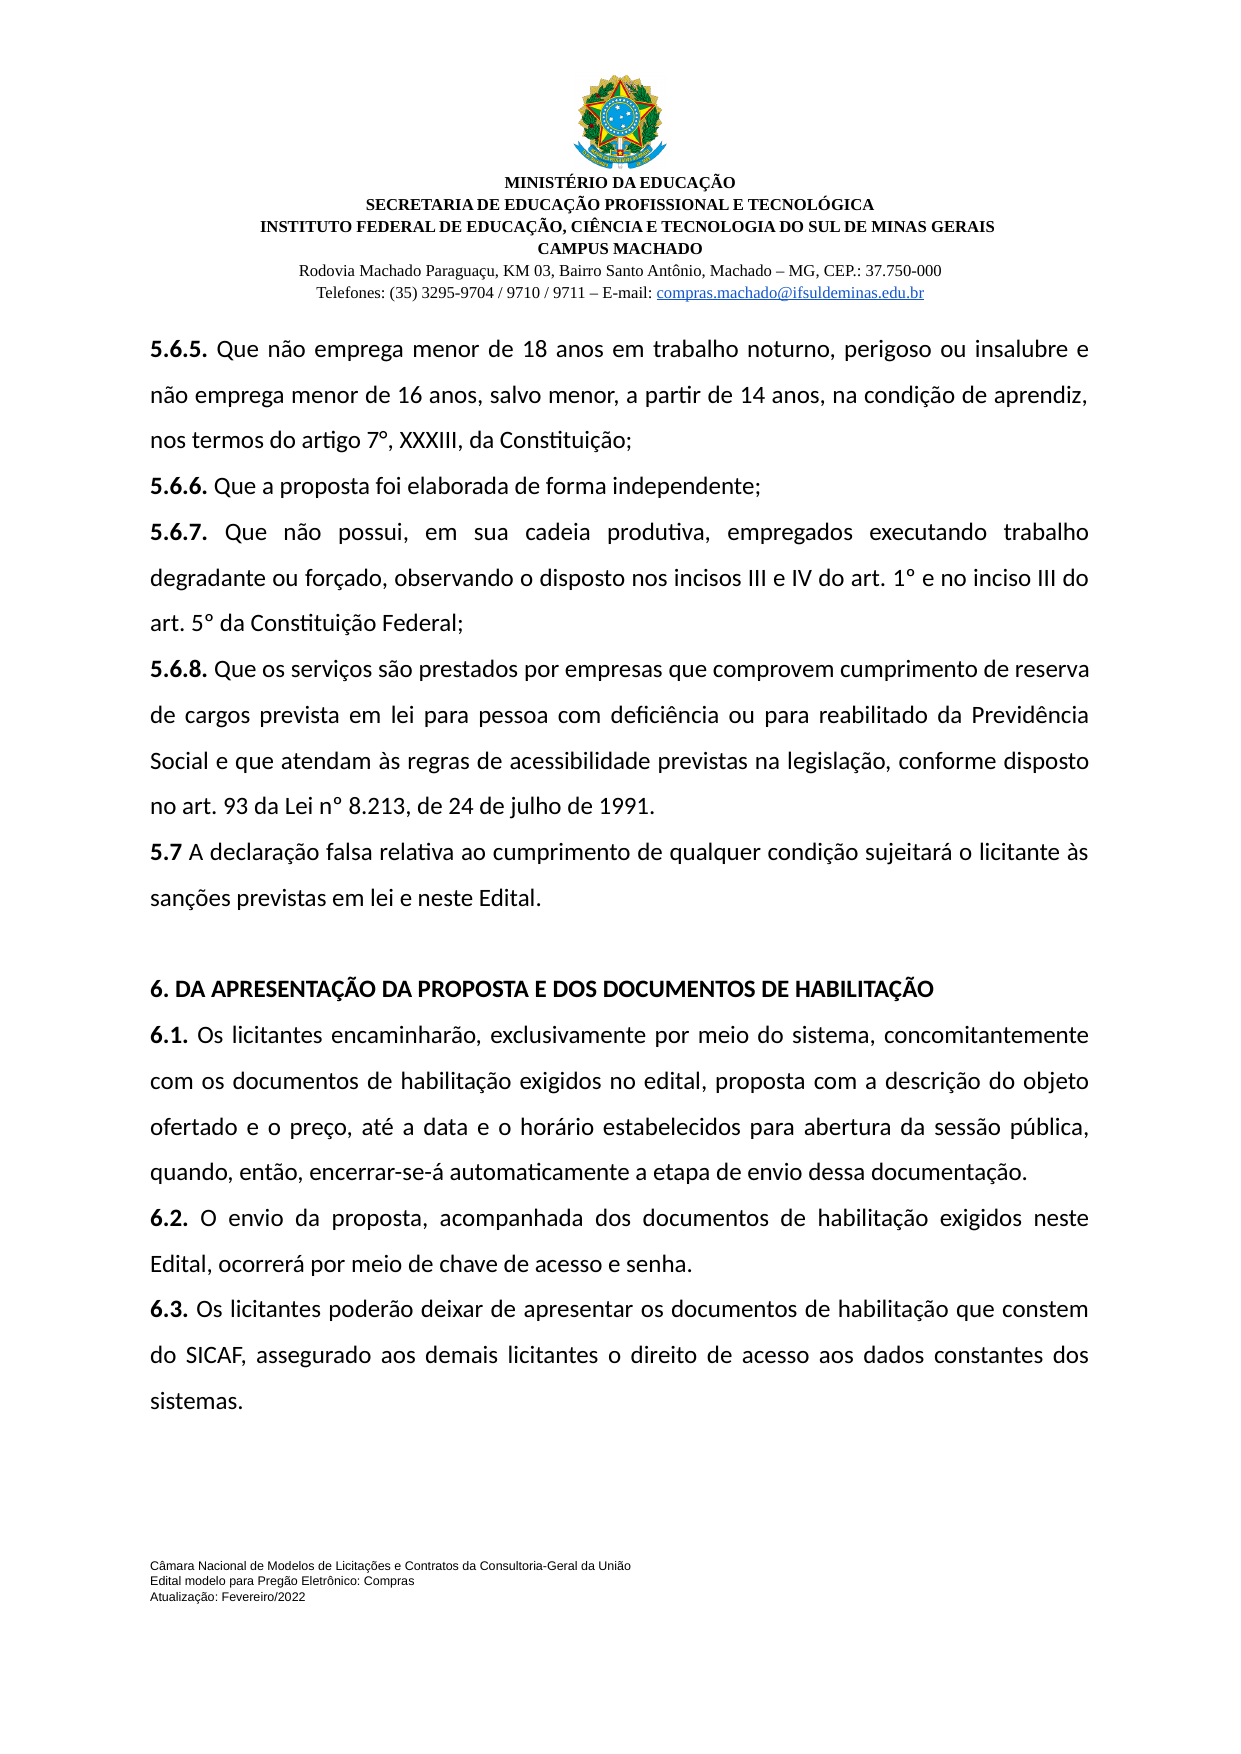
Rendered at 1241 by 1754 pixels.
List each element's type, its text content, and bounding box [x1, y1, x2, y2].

text 6.2. O envio da proposta, acompanhada dos documentos de habilitação exigidos neste Edital, ocorrerá por meio de chave de acesso e senha. [150, 1202, 1090, 1278]
text 5.6.6. Que a proposta foi elaborada de forma independente; [150, 470, 1090, 501]
text 6. DA APRESENTAÇÃO DA PROPOSTA E DOS DOCUMENTOS DE HABILITAÇÃO [150, 973, 1090, 1004]
text 6.1. Os licitantes encaminharão, exclusivamente por meio do sistema, concomitantemente com os documentos de habilitação exigidos no edital, proposta com a descrição do objeto ofertado e o preço, até a data e o horário estabelecidos para abertura da sessão pública, quando, então, encerrar-se-á automaticamente a etapa de envio dessa documentação. [150, 1019, 1090, 1187]
picture [613, 164, 628, 169]
text 5.6.5. Que não emprega menor de 18 anos em trabalho noturno, perigoso ou insalubre e não emprega menor de 16 anos, salvo menor, a partir de 14 anos, na condição de aprendiz, nos termos do artigo 7°, XXXIII, da Constituição; [150, 333, 1090, 455]
text 5.7 A declaração falsa relativa ao cumprimento de qualquer condição sujeitará o licitante às sanções previstas em lei e neste Edital. [150, 836, 1090, 912]
text 6.3. Os licitantes poderão deixar de apresentar os documentos de habilitação que constem do SICAF, assegurado aos demais licitantes o direito de acesso aos dados constantes dos sistemas. [150, 1293, 1090, 1416]
text 5.6.7. Que não possui, em sua cadeia produtiva, empregados executando trabalho degradante ou forçado, observando o disposto nos incisos III e IV do art. 1º e no inciso III do art. 5º da Constituição Federal; [150, 516, 1090, 638]
picture [573, 75, 667, 169]
text 5.6.8. Que os serviços são prestados por empresas que comprovem cumprimento de reserva de cargos prevista em lei para pessoa com deficiência ou para reabilitado da Previdência Social e que atendam às regras de acessibilidade previstas na legislação, conforme disposto no art. 93 da Lei nº 8.213, de 24 de julho de 1991. [150, 653, 1090, 821]
picture [639, 150, 650, 156]
